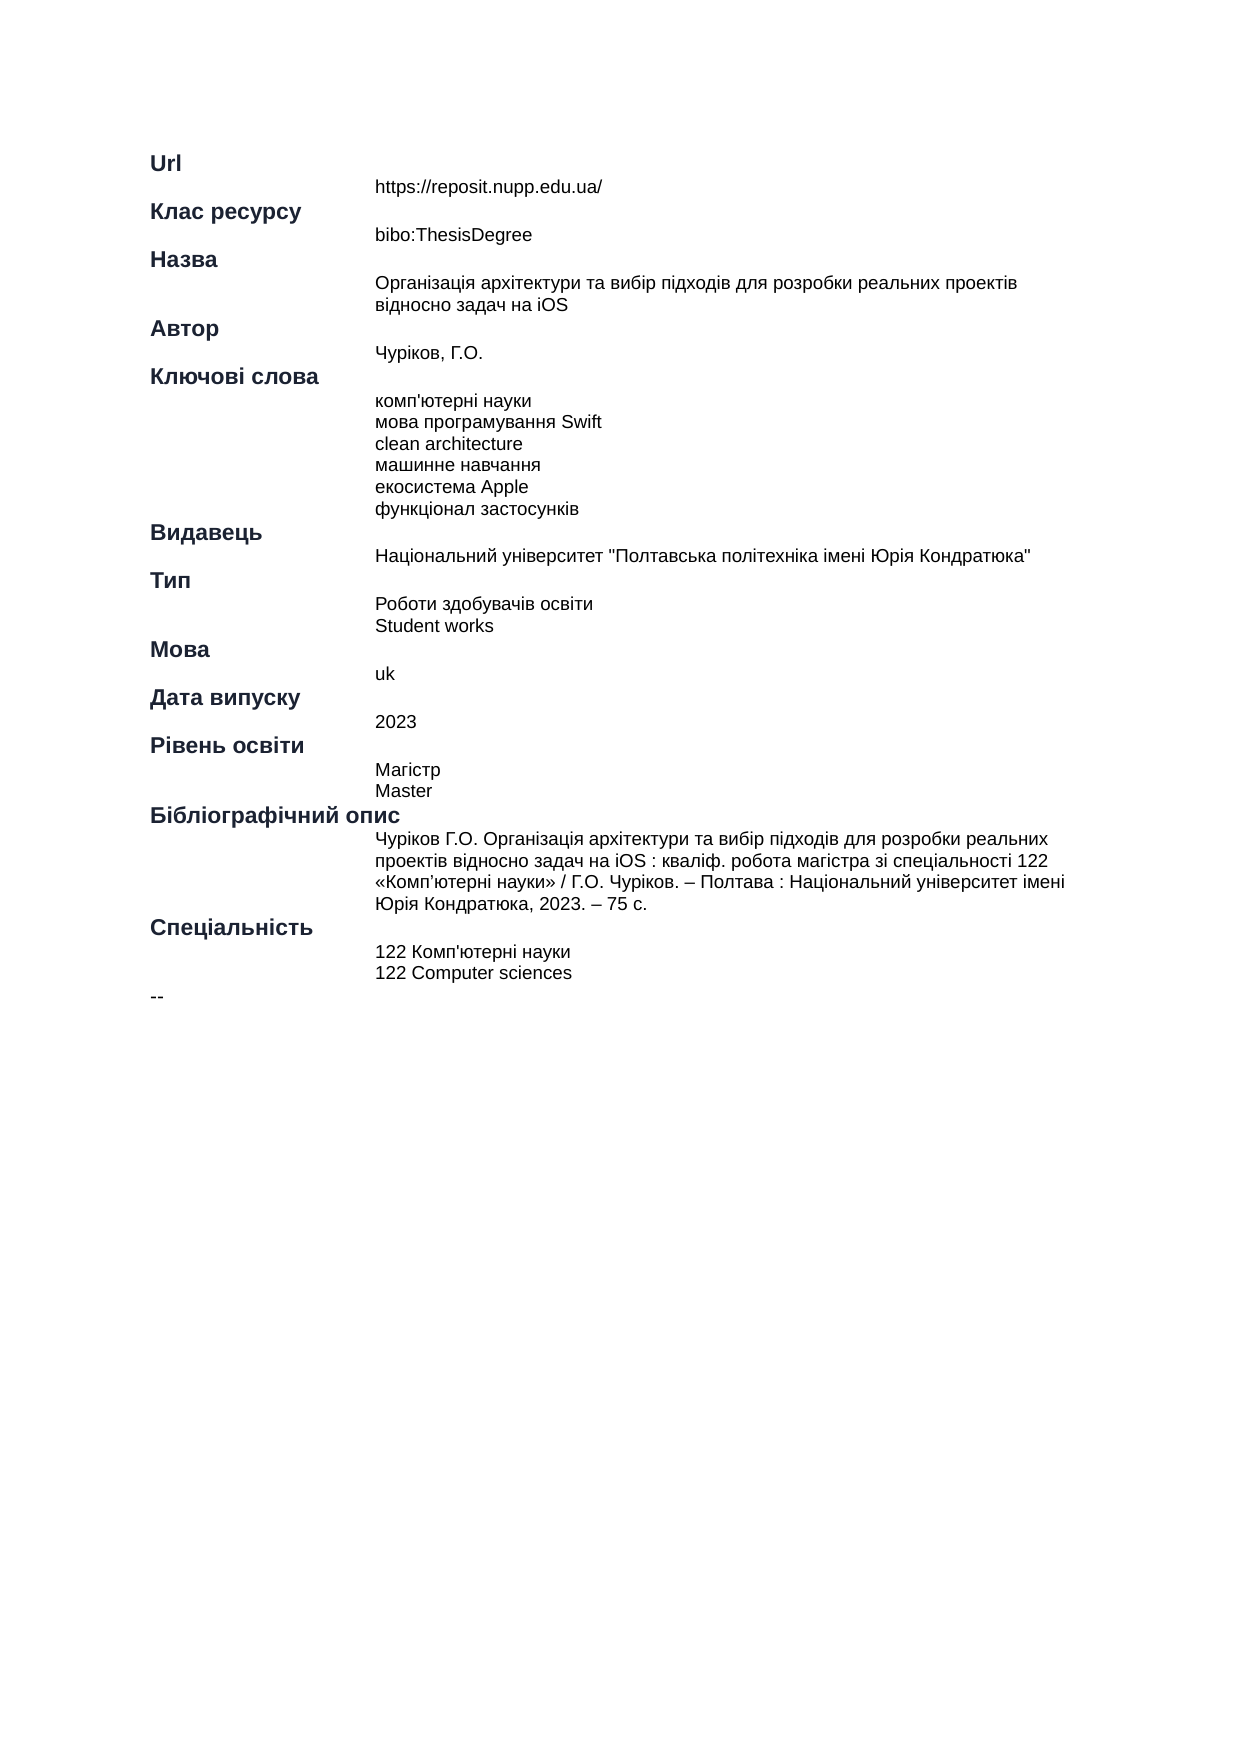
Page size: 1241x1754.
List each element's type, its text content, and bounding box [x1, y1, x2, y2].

text clean architecture [375, 433, 1090, 454]
text Ключові слова [150, 363, 1090, 389]
text екосистема Apple [375, 476, 1090, 497]
text Магістр [375, 758, 1090, 780]
text uk [375, 663, 1090, 684]
text Клас ресурсу [150, 198, 1090, 224]
text Рівень освіти [150, 732, 1090, 758]
text Бібліографічний опис [150, 802, 1090, 828]
text Організація архітектури та вибір підходів для розробки реальних проектів відносно задач на iOS [375, 272, 1090, 315]
text функціонал застосунків [375, 497, 1090, 519]
text https://reposit.nupp.edu.ua/ [375, 176, 1090, 198]
text машинне навчання [375, 454, 1090, 476]
text Мова [150, 636, 1090, 663]
text Дата випуску [150, 684, 1090, 711]
text Видавець [150, 519, 1090, 545]
text 2023 [375, 711, 1090, 732]
text Автор [150, 315, 1090, 342]
text 122 Computer sciences [375, 962, 1090, 984]
text комп'ютерні науки [375, 389, 1090, 411]
text Роботи здобувачів освіти [375, 593, 1090, 615]
text -- [150, 984, 1090, 1008]
text Тип [150, 567, 1090, 593]
text Національний університет "Полтавська політехніка імені Юрія Кондратюка" [375, 545, 1090, 567]
text Url [150, 150, 1090, 176]
text Master [375, 780, 1090, 802]
text Чуріков Г.О. Організація архітектури та вибір підходів для розробки реальних проектів відносно задач на iOS : кваліф. робота магістра зі спеціальності 122 «Комп’ютерні науки» / Г.О. Чуріков. – Полтава : Національний університет імені Юрія Кондратюка, 2023. – 75 с. [375, 828, 1090, 914]
text 122 Комп'ютерні науки [375, 941, 1090, 962]
text Назва [150, 246, 1090, 272]
text bibo:ThesisDegree [375, 224, 1090, 246]
text мова програмування Swift [375, 411, 1090, 433]
text Student works [375, 615, 1090, 636]
text Спеціальність [150, 914, 1090, 941]
text Чуріков, Г.О. [375, 342, 1090, 363]
